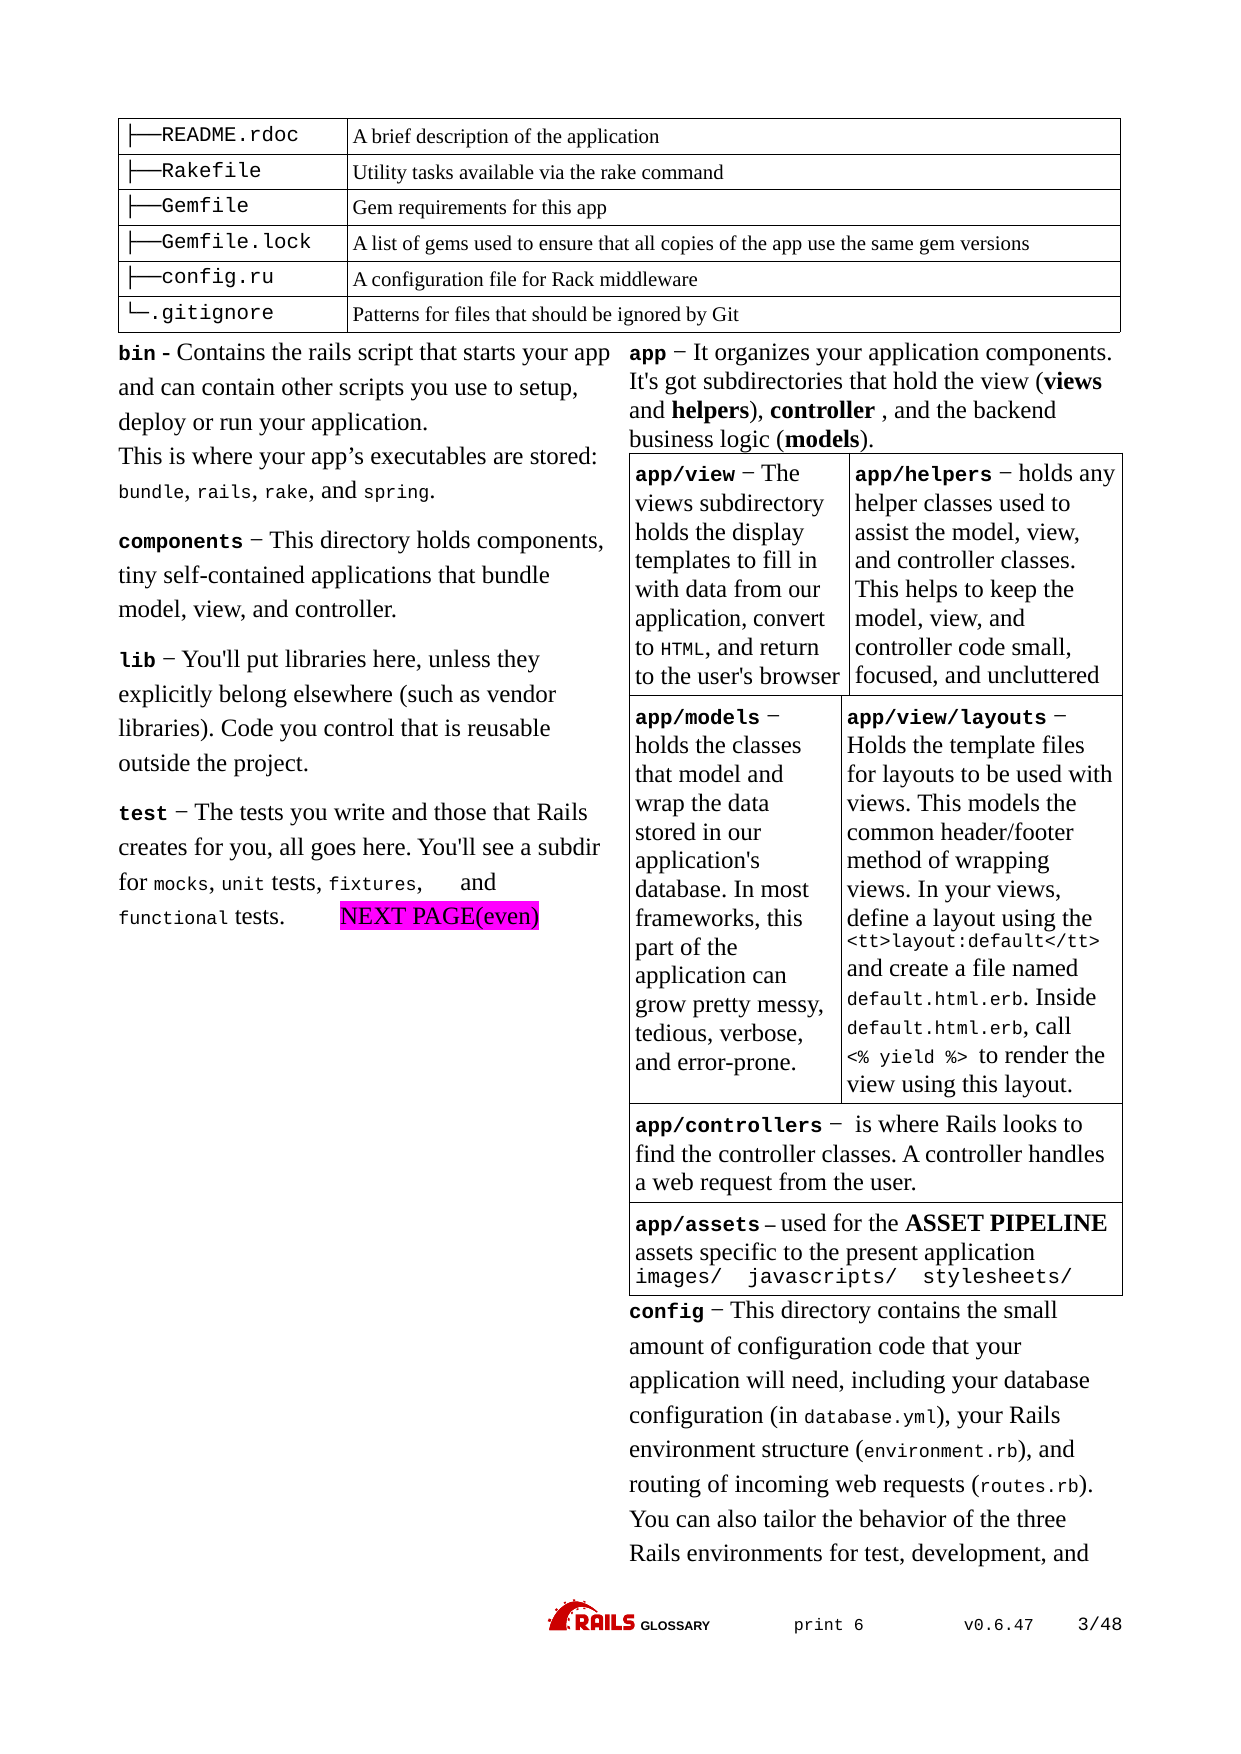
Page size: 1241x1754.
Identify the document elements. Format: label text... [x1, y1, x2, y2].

table_cell A configuration file for Rack middleware [348, 262, 1120, 296]
table_cell app/models − holds the classes that model and wrap the data stored in our application's database. In most frameworks, this part of the application can grow pretty messy, tedious, verbose, and error-prone. [630, 696, 841, 1103]
table_cell └─.gitignore [119, 297, 347, 332]
text components − This directory holds components, tiny self-contained applications that bundle model, view, and controller. [118, 525, 611, 623]
text test − The tests you write and those that Rails creates for you, all goes here. You'll see a subdir for mocks, unit tests, fixtures, and functional tests. NEXT PAGE(even) [118, 797, 611, 930]
text lib − You'll put libraries here, unless they explicitly belong elsewhere (such as vendor libraries). Code you control that is reusable outside the project. [118, 644, 611, 777]
table_cell Gem requirements for this app [348, 190, 1120, 225]
table_cell ├──README.rdoc [119, 119, 347, 154]
table_cell app/controllers − is where Rails looks to find the controller classes. A controller handles a web request from the user. [630, 1104, 1122, 1202]
table_cell app/view/layouts − Holds the template files for layouts to be used with views. This models the common header/footer method of wrapping views. In your views, define a layout using the <tt>layout:default</tt> and create a file named default.html.erb. Inside default.html.erb, call <% yield %> to render the view using this layout. [842, 696, 1122, 1103]
table_header app/helpers − holds any helper classes used to assist the model, view, and controller classes. This helps to keep the model, view, and controller code small, focused, and uncluttered [850, 454, 1122, 695]
table_cell ├──Rakefile [119, 155, 347, 189]
text config − This directory contains the small amount of configuration code that your application will need, including your database configuration (in database.yml), your Rails environment structure (environment.rb), and routing of incoming web requests (routes.rb). You can also tailor the behavior of the three Rails environments for test, development, and [629, 1296, 1122, 1567]
table_cell Utility tasks available via the rake command [348, 155, 1120, 189]
table_cell ├──Gemfile [119, 190, 347, 225]
table_cell app/assets – used for the ASSET PIPELINE assets specific to the present application images/ javascripts/ stylesheets/ [630, 1203, 1122, 1295]
table_cell A brief description of the application [348, 119, 1120, 154]
text app − It organizes your application components. It's got subdirectories that hold the view (views and helpers), controller , and the backend business logic (models). [629, 337, 1122, 453]
table_cell ├──Gemfile.lock [119, 226, 347, 261]
table_cell ├──config.ru [119, 262, 347, 296]
text bin - Contains the rails script that starts your app and can contain other scripts you use to setup, deploy or run your application. This is where your app’s executables are stored: bundle, rails, rake, and spring. [118, 337, 611, 504]
table_header app/view − The views subdirectory holds the display templates to fill in with data from our application, convert to HTML, and return to the user's browser [630, 454, 849, 695]
table_cell Patterns for files that should be ignored by Git [348, 297, 1120, 332]
table_cell A list of gems used to ensure that all copies of the app use the same gem versions [348, 226, 1120, 261]
